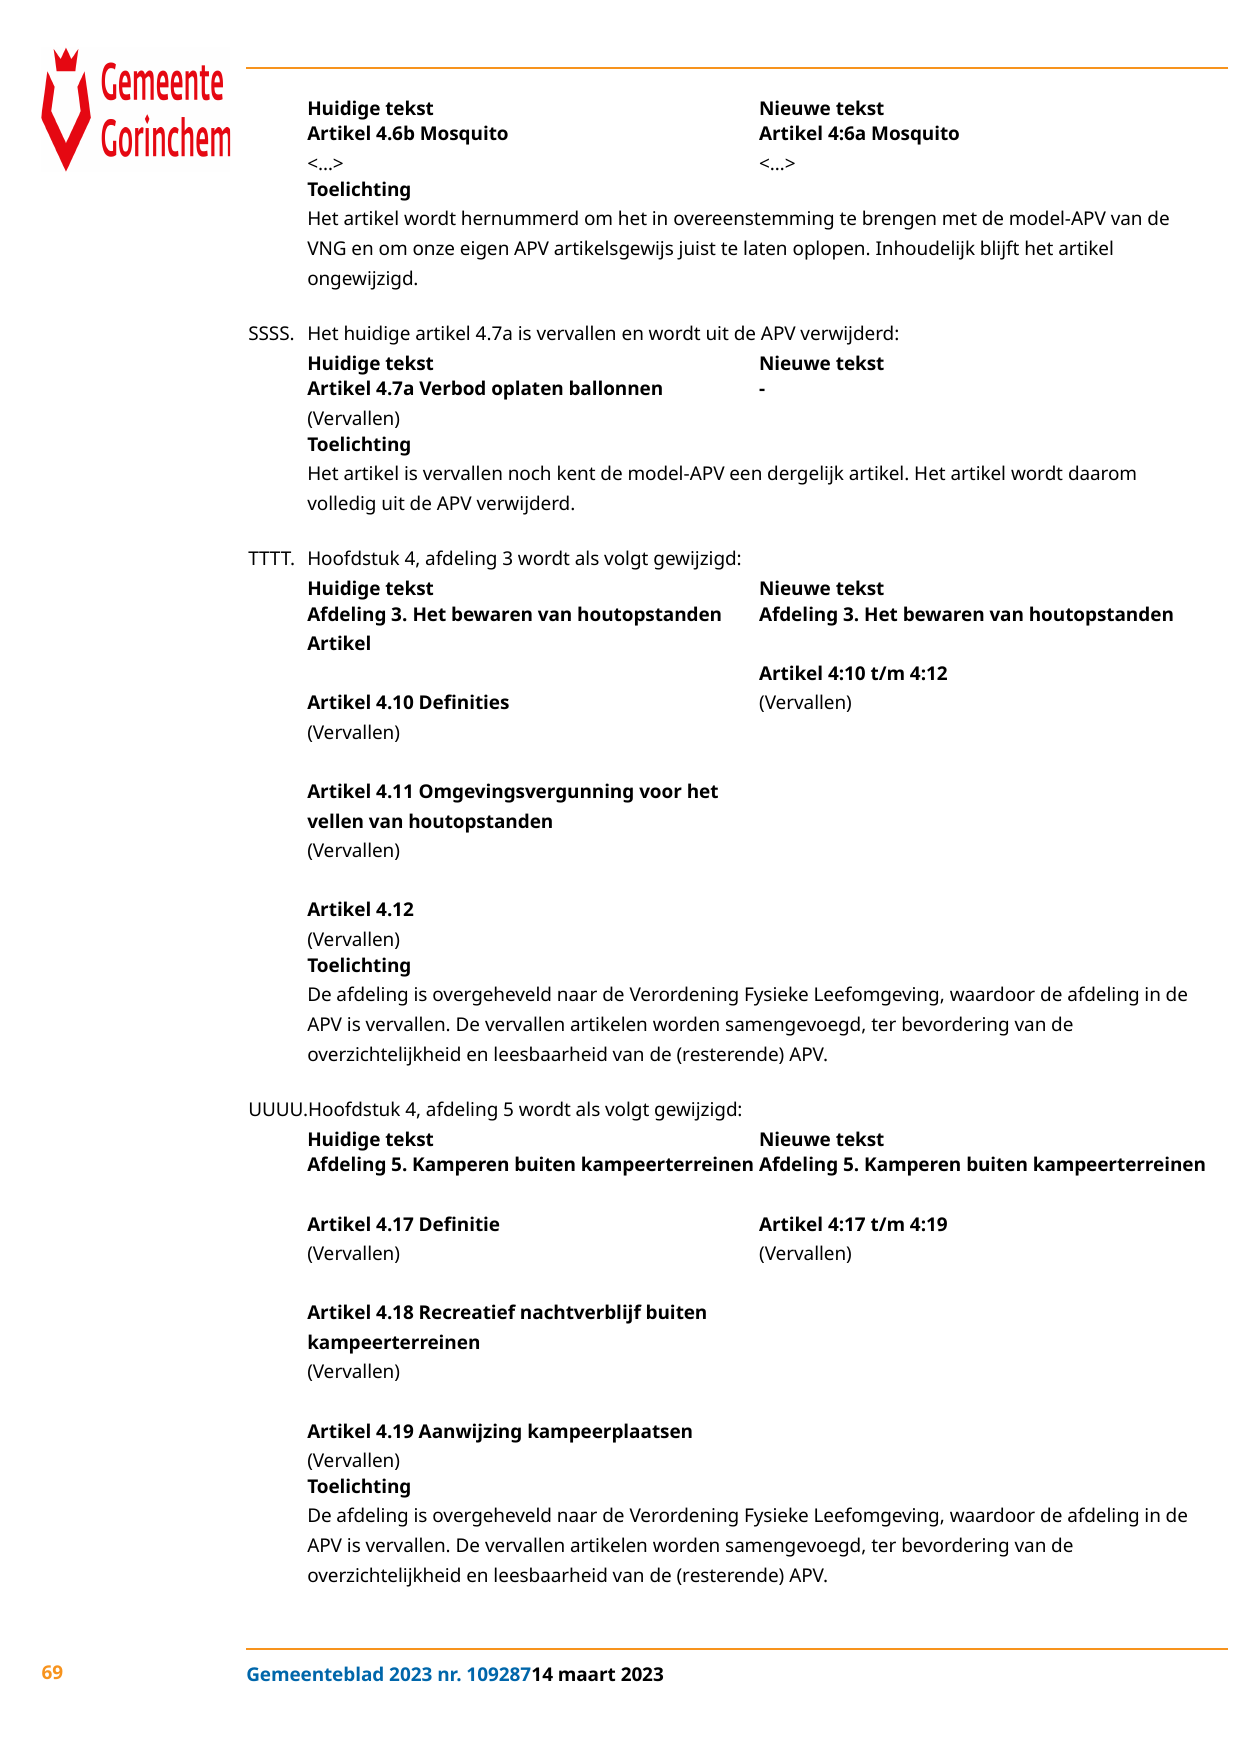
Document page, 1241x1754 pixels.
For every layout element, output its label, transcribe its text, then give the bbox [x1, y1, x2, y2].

picture [41, 47, 231, 172]
table_header Nieuwe tekst [759, 350, 1211, 376]
table_cell Artikel 4.7a Verbod oplaten ballonnen (Vervallen) [307, 376, 759, 431]
table_cell Artikel 4:6a Mosquito <…> [759, 121, 1211, 176]
table_cell Toelichting Het artikel wordt hernummerd om het in overeenstemming te brengen met de model-APV van de VNG en om onze eigen APV artikelsgewijs juist te laten oplopen. Inhoudelijk blijft het artikel ongewijzigd. [307, 176, 1211, 290]
list Het huidige artikel 4.7a is vervallen en wordt uit de APV verwijderd: [248, 320, 1152, 346]
table_header Huidige tekst [307, 350, 759, 376]
table_cell Afdeling 3. Het bewaren van houtopstanden Artikel 4:10 t/m 4:12 (Vervallen) [759, 601, 1211, 952]
table_header Nieuwe tekst [759, 95, 1211, 121]
table_header Huidige tekst [307, 1126, 759, 1152]
table_cell Afdeling 3. Het bewaren van houtopstanden Artikel Artikel 4.10 Definities (Vervallen) Artikel 4.11 Omgevingsvergunning voor het vellen van houtopstanden (Vervallen) Artikel 4.12 (Vervallen) [307, 601, 759, 952]
table_cell Afdeling 5. Kamperen buiten kampeerterreinen Artikel 4:17 t/m 4:19 (Vervallen) [759, 1152, 1211, 1473]
list Hoofdstuk 4, afdeling 5 wordt als volgt gewijzigd: [248, 1096, 1152, 1122]
table_cell Toelichting De afdeling is overgeheveld naar de Verordening Fysieke Leefomgeving, waardoor de afdeling in de APV is vervallen. De vervallen artikelen worden samengevoegd, ter bevordering van de overzichtelijkheid en leesbaarheid van de (resterende) APV. [307, 1473, 1211, 1588]
table_cell Toelichting De afdeling is overgeheveld naar de Verordening Fysieke Leefomgeving, waardoor de afdeling in de APV is vervallen. De vervallen artikelen worden samengevoegd, ter bevordering van de overzichtelijkheid en leesbaarheid van de (resterende) APV. [307, 952, 1211, 1066]
table_cell - [759, 376, 1211, 431]
table_header Huidige tekst [307, 575, 759, 601]
table_cell Toelichting Het artikel is vervallen noch kent de model-APV een dergelijk artikel. Het artikel wordt daarom volledig uit de APV verwijderd. [307, 431, 1211, 516]
table_header Nieuwe tekst [759, 1126, 1211, 1152]
table_header Huidige tekst [307, 95, 759, 121]
table_cell Afdeling 5. Kamperen buiten kampeerterreinen Artikel 4.17 Definitie (Vervallen) Artikel 4.18 Recreatief nachtverblijf buiten kampeerterreinen (Vervallen) Artikel 4.19 Aanwijzing kampeerplaatsen (Vervallen) [307, 1152, 759, 1473]
list Hoofdstuk 4, afdeling 3 wordt als volgt gewijzigd: [248, 545, 1152, 571]
table_cell Artikel 4.6b Mosquito <…> [307, 121, 759, 176]
table_header Nieuwe tekst [759, 575, 1211, 601]
